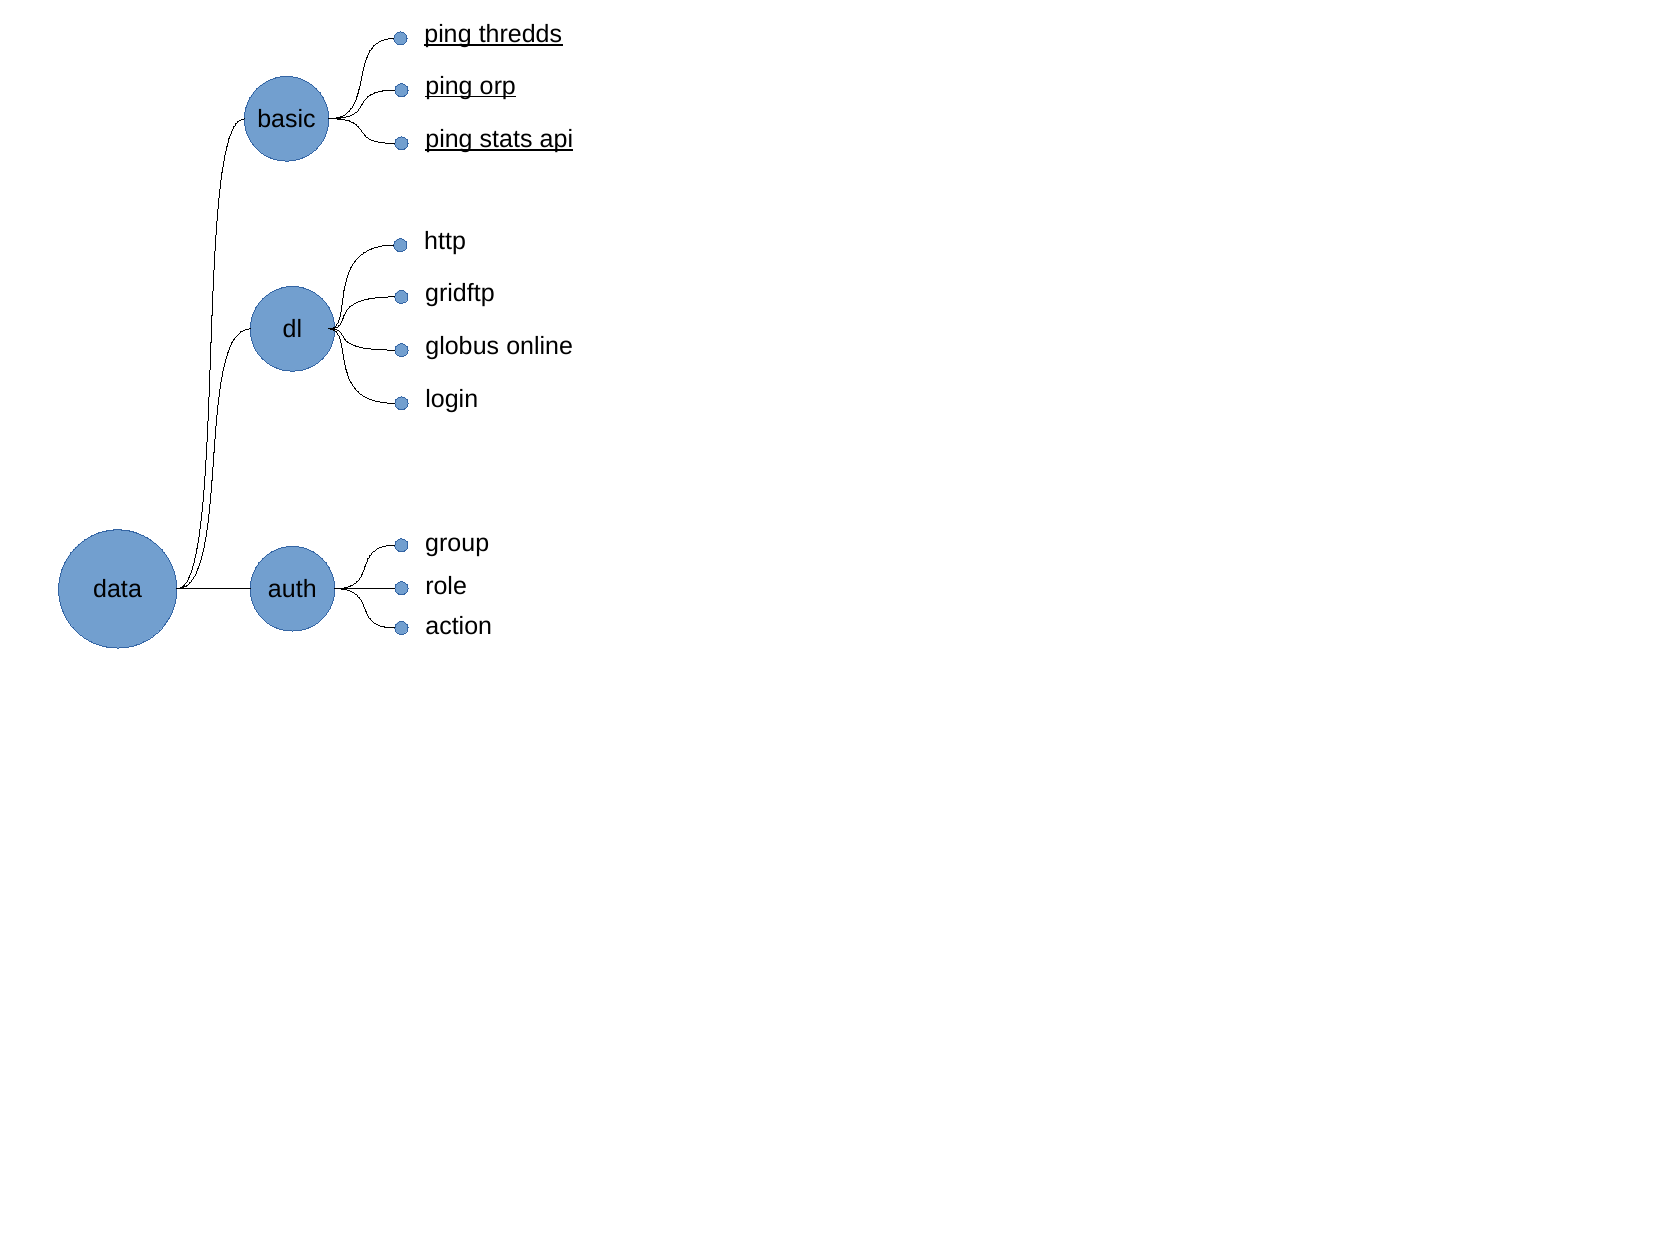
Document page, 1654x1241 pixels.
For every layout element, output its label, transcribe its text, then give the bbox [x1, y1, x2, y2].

text_box auth [250, 546, 335, 632]
text_box [394, 290, 408, 304]
text_box role [410, 565, 483, 604]
text_box http [409, 219, 482, 263]
text_box [394, 538, 408, 552]
text_box dl [250, 286, 335, 372]
text_box [394, 396, 409, 410]
text_box ping stats api [410, 117, 589, 161]
text_box [393, 238, 407, 252]
text_box [394, 343, 409, 357]
text_box [394, 136, 409, 150]
text_box [394, 581, 409, 595]
text_box [394, 83, 409, 97]
text_box ping orp [410, 64, 580, 108]
text_box [394, 621, 409, 635]
text_box basic [244, 76, 329, 162]
text_box [393, 31, 408, 45]
text_box group [410, 521, 505, 565]
text_box login [410, 377, 494, 421]
text_box data [58, 529, 177, 649]
text_box globus online [410, 324, 589, 368]
text_box gridftp [410, 271, 510, 315]
text_box ping thredds [409, 12, 578, 56]
text_box action [410, 604, 508, 648]
